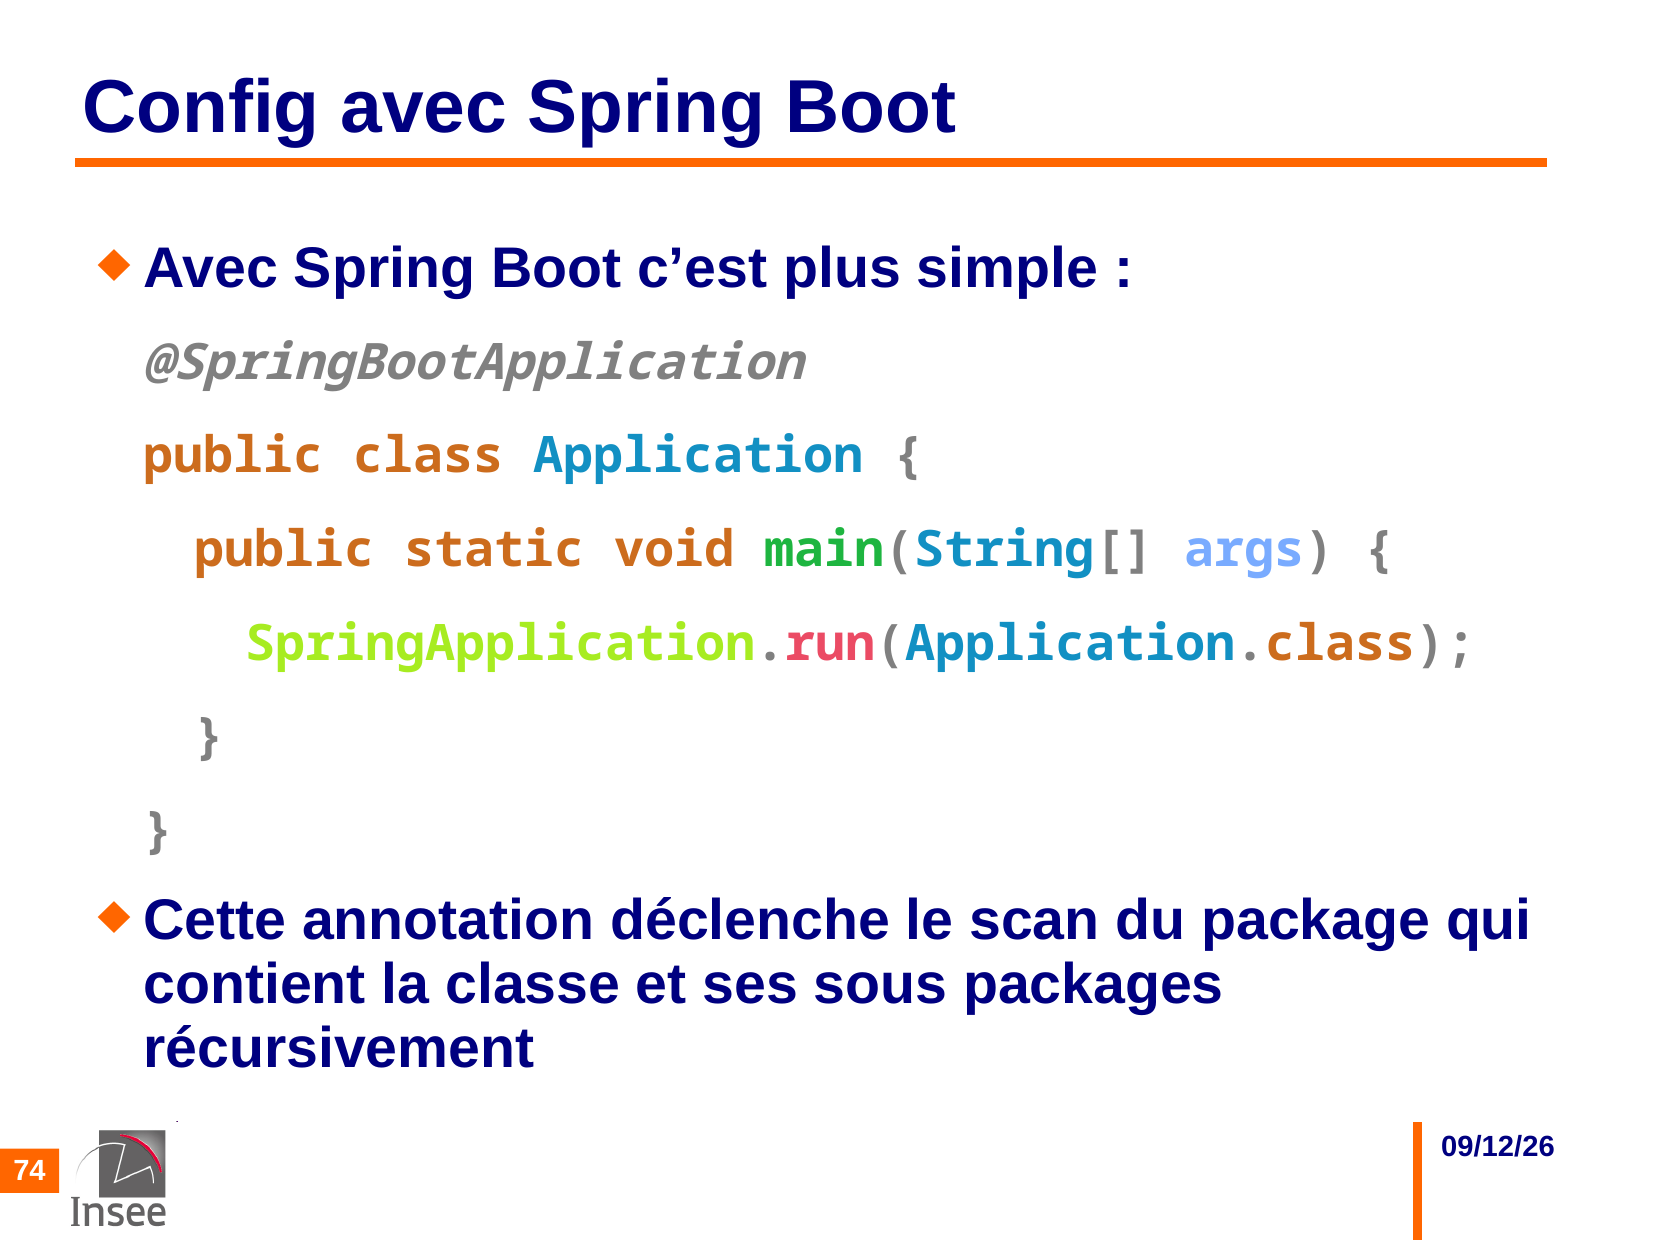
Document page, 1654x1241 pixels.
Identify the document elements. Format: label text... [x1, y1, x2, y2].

picture [62, 1121, 178, 1241]
title Config avec Spring Boot [82, 49, 1619, 163]
list Avec Spring Boot c’est plus simple : @SpringBootApplication public class Application { public static void main(String[] args) { SpringApplication.run(Application.class); } } Cette annotation déclenche le scan du package qui contient la classe et ses sous packages récursivement [82, 236, 1548, 1087]
